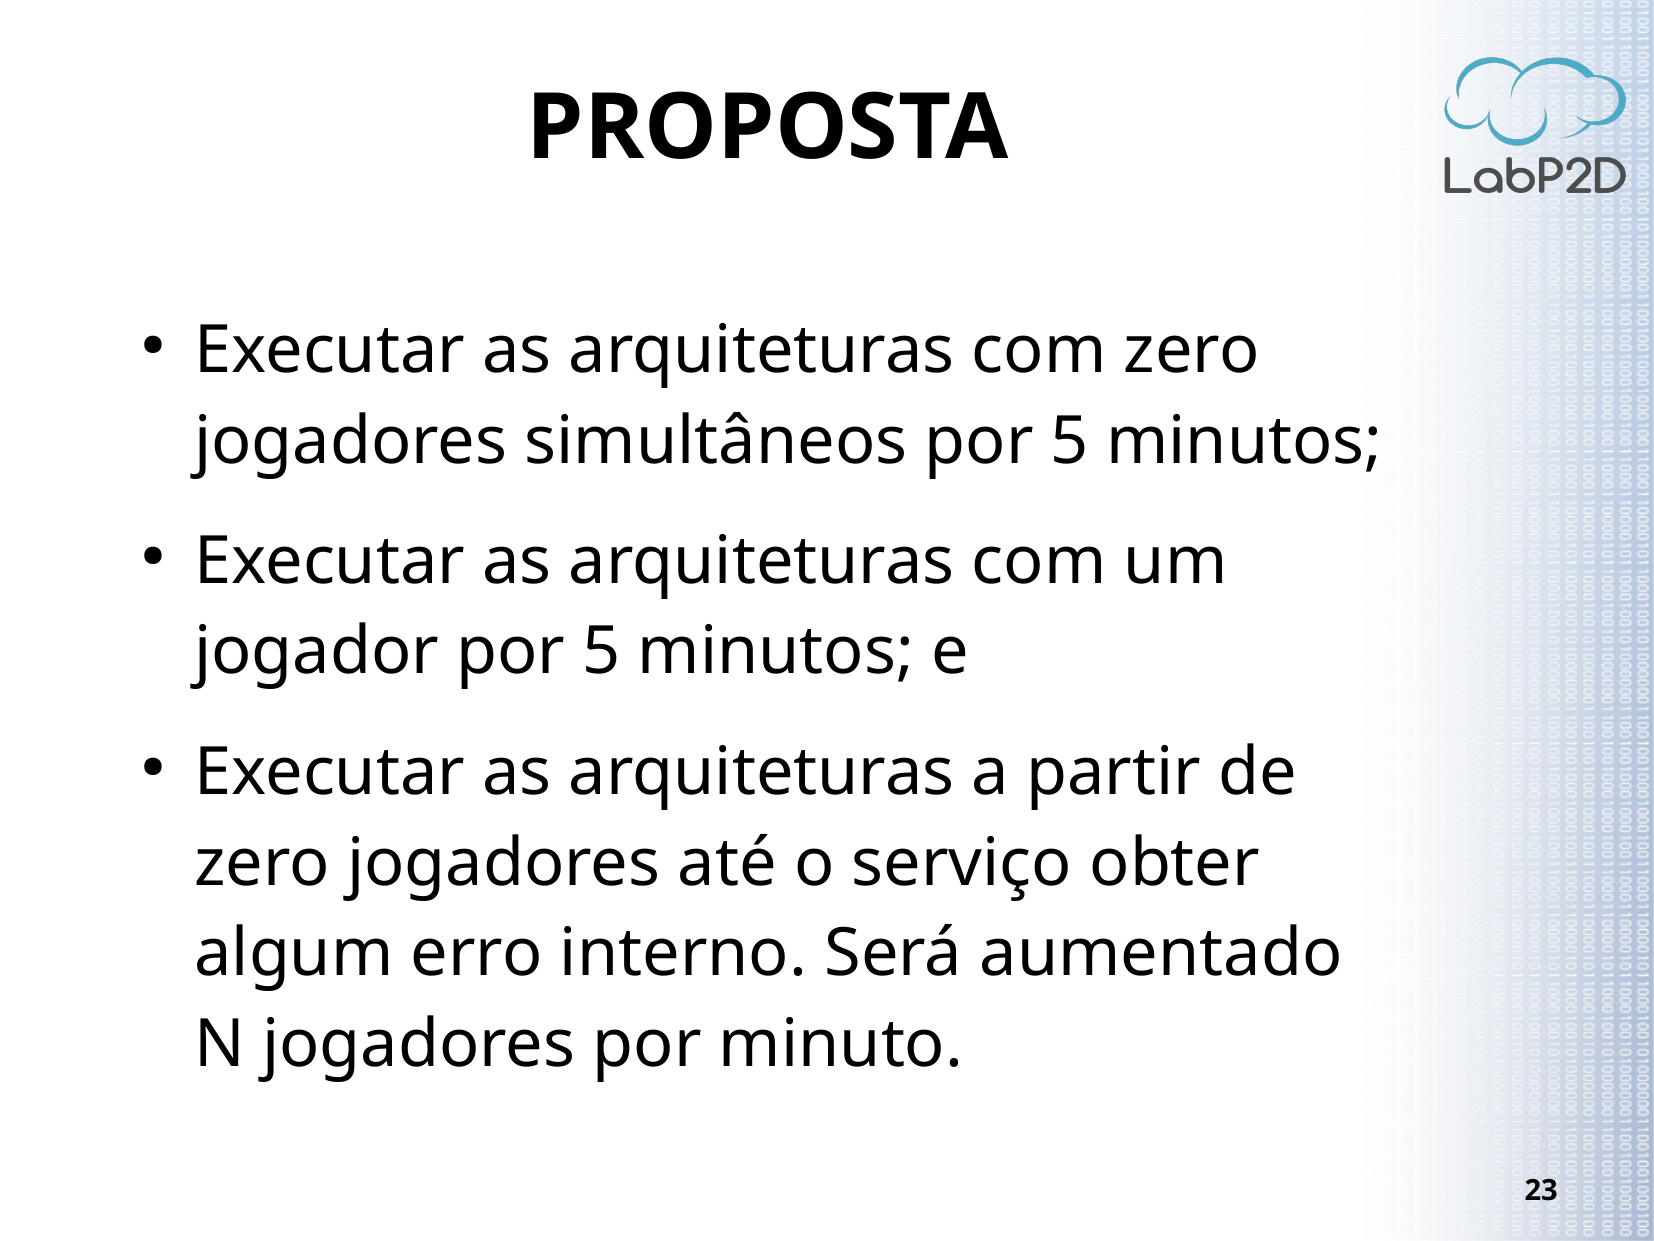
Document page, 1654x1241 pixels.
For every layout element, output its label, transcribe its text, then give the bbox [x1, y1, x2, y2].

title PROPOSTA [82, 19, 1453, 227]
picture [1360, 1, 1654, 1240]
list Executar as arquiteturas com zero jogadores simultâneos por 5 minutos; Executar as arquiteturas com um jogador por 5 minutos; e Executar as arquiteturas a partir de zero jogadores até o serviço obter algum erro interno. Será aumentado N jogadores por minuto. [123, 271, 1406, 1116]
